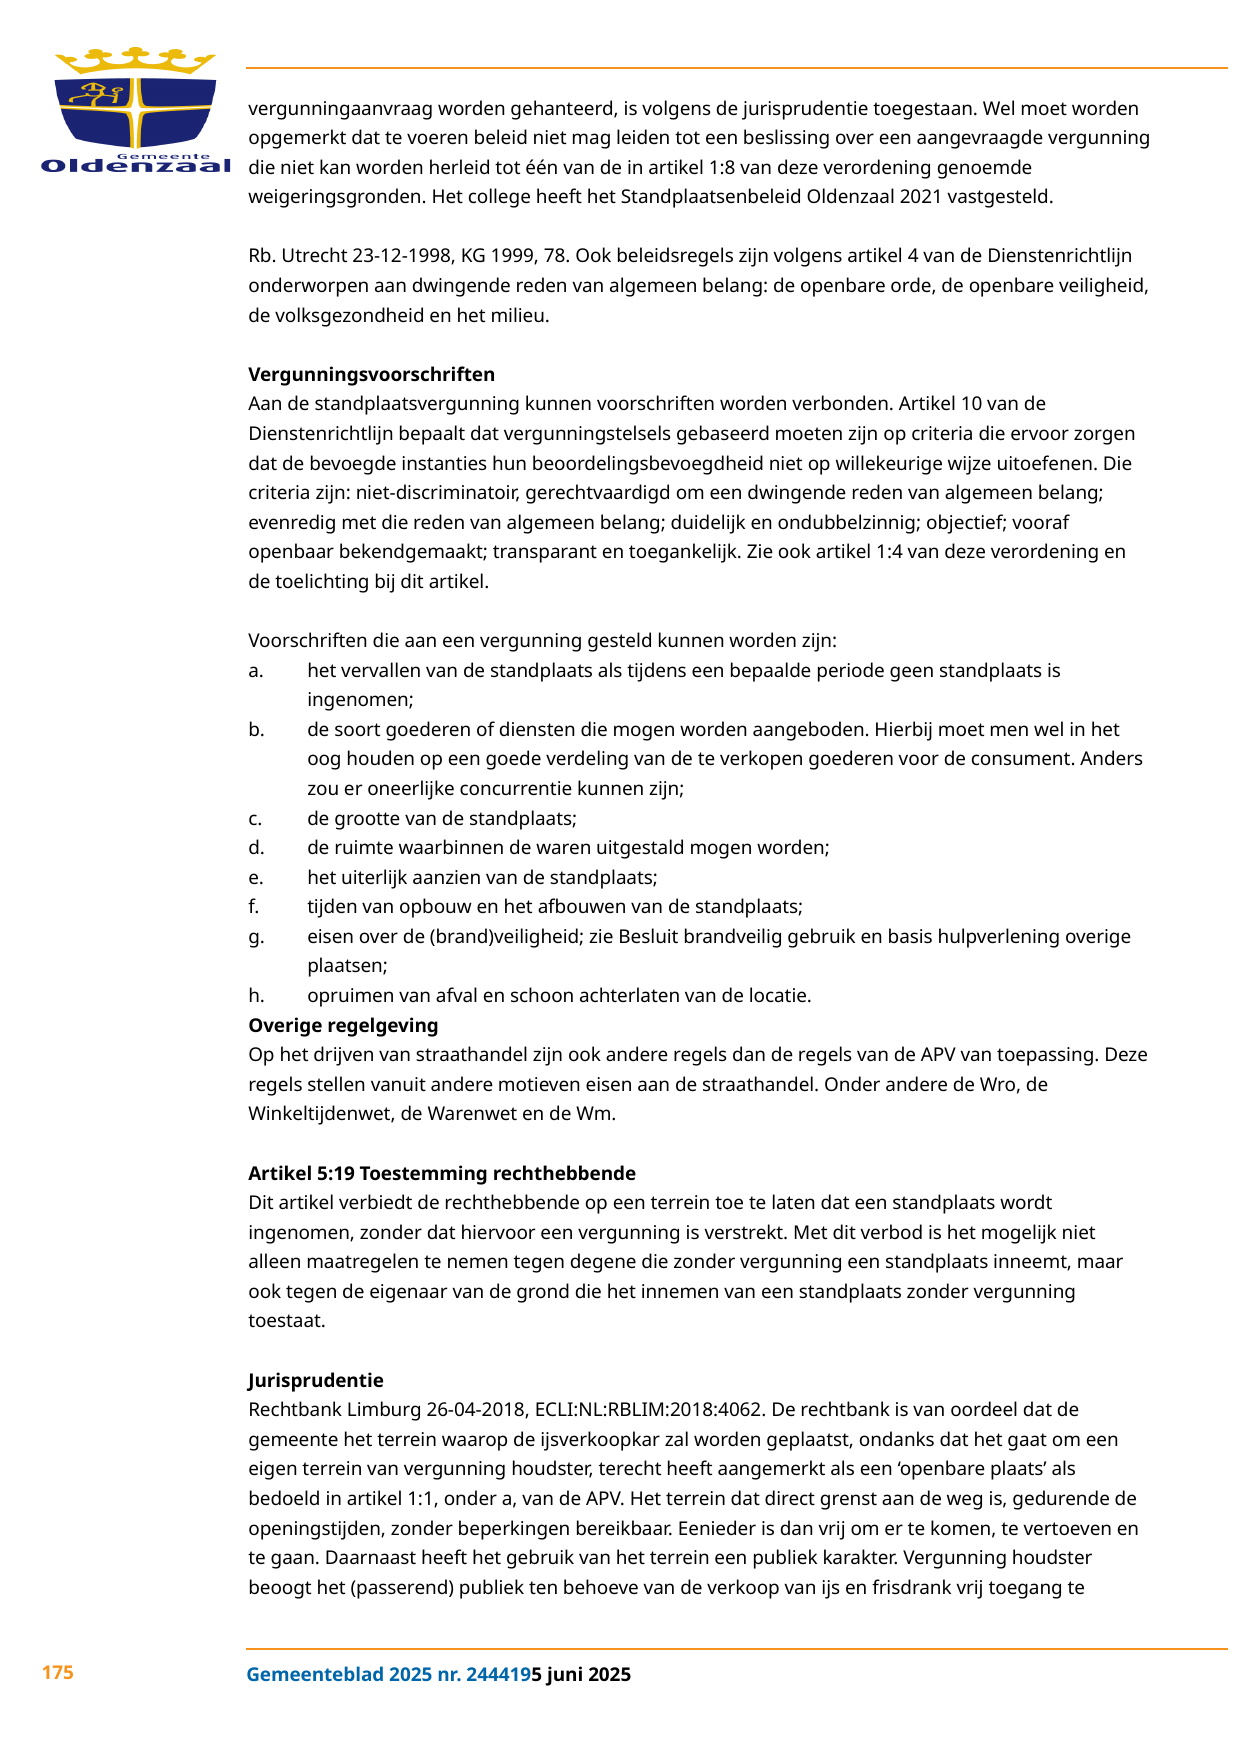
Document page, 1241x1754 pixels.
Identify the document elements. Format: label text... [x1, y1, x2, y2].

text Rechtbank Limburg 26-04-2018, ECLI:NL:RBLIM:2018:4062. De rechtbank is van oordeel dat de gemeente het terrein waarop de ijsverkoopkar zal worden geplaatst, ondanks dat het gaat om een eigen terrein van vergunning houdster, terecht heeft aangemerkt als een ‘openbare plaats’ als bedoeld in artikel 1:1, onder a, van de APV. Het terrein dat direct grenst aan de weg is, gedurende de openingstijden, zonder beperkingen bereikbaar. Eenieder is dan vrij om er te komen, te vertoeven en te gaan. Daarnaast heeft het gebruik van het terrein een publiek karakter. Vergunning houdster beoogt het (passerend) publiek ten behoeve van de verkoop van ijs en frisdrank vrij toegang te [248, 1396, 1152, 1600]
list de grootte van de standplaats; [248, 805, 1152, 831]
list het uiterlijk aanzien van de standplaats; [248, 864, 1152, 890]
text Dit artikel verbiedt de rechthebbende op een terrein toe te laten dat een standplaats wordt ingenomen, zonder dat hiervoor een vergunning is verstrekt. Met dit verbod is het mogelijk niet alleen maatregelen te nemen tegen degene die zonder vergunning een standplaats inneemt, maar ook tegen de eigenaar van de grond die het innemen van een standplaats zonder vergunning toestaat. [248, 1189, 1152, 1333]
text vergunningaanvraag worden gehanteerd, is volgens de jurisprudentie toegestaan. Wel moet worden opgemerkt dat te voeren beleid niet mag leiden tot een beslissing over een aangevraagde vergunning die niet kan worden herleid tot één van de in artikel 1:8 van deze verordening genoemde weigeringsgronden. Het college heeft het Standplaatsenbeleid Oldenzaal 2021 vastgesteld. [248, 95, 1152, 209]
list eisen over de (brand)veiligheid; zie Besluit brandveilig gebruik en basis hulpverlening overige plaatsen; [248, 923, 1152, 978]
list tijden van opbouw en het afbouwen van de standplaats; [248, 893, 1152, 919]
text Jurisprudentie [248, 1367, 1152, 1393]
list het vervallen van de standplaats als tijdens een bepaalde periode geen standplaats is ingenomen; [248, 657, 1152, 712]
text Vergunningsvoorschriften [248, 361, 1152, 387]
text Voorschriften die aan een vergunning gesteld kunnen worden zijn: [248, 627, 1152, 653]
list de soort goederen of diensten die mogen worden aangeboden. Hierbij moet men wel in het oog houden op een goede verdeling van de te verkopen goederen voor de consument. Anders zou er oneerlijke concurrentie kunnen zijn; [248, 716, 1152, 801]
picture [41, 47, 231, 172]
text Aan de standplaatsvergunning kunnen voorschriften worden verbonden. Artikel 10 van de Dienstenrichtlijn bepaalt dat vergunningstelsels gebaseerd moeten zijn op criteria die ervoor zorgen dat de bevoegde instanties hun beoordelingsbevoegdheid niet op willekeurige wijze uitoefenen. Die criteria zijn: niet-discriminatoir, gerechtvaardigd om een dwingende reden van algemeen belang; evenredig met die reden van algemeen belang; duidelijk en ondubbelzinnig; objectief; vooraf openbaar bekendgemaakt; transparant en toegankelijk. Zie ook artikel 1:4 van deze verordening en de toelichting bij dit artikel. [248, 391, 1152, 594]
list de ruimte waarbinnen de waren uitgestald mogen worden; [248, 834, 1152, 860]
text Artikel 5:19 Toestemming rechthebbende [248, 1160, 1152, 1186]
text Rb. Utrecht 23-12-1998, KG 1999, 78. Ook beleidsregels zijn volgens artikel 4 van de Dienstenrichtlijn onderworpen aan dwingende reden van algemeen belang: de openbare orde, de openbare veiligheid, de volksgezondheid en het milieu. [248, 243, 1152, 328]
text Overige regelgeving [248, 1012, 1152, 1038]
list opruimen van afval en schoon achterlaten van de locatie. [248, 982, 1152, 1008]
text Op het drijven van straathandel zijn ook andere regels dan de regels van de APV van toepassing. Deze regels stellen vanuit andere motieven eisen aan de straathandel. Onder andere de Wro, de Winkeltijdenwet, de Warenwet en de Wm. [248, 1041, 1152, 1126]
